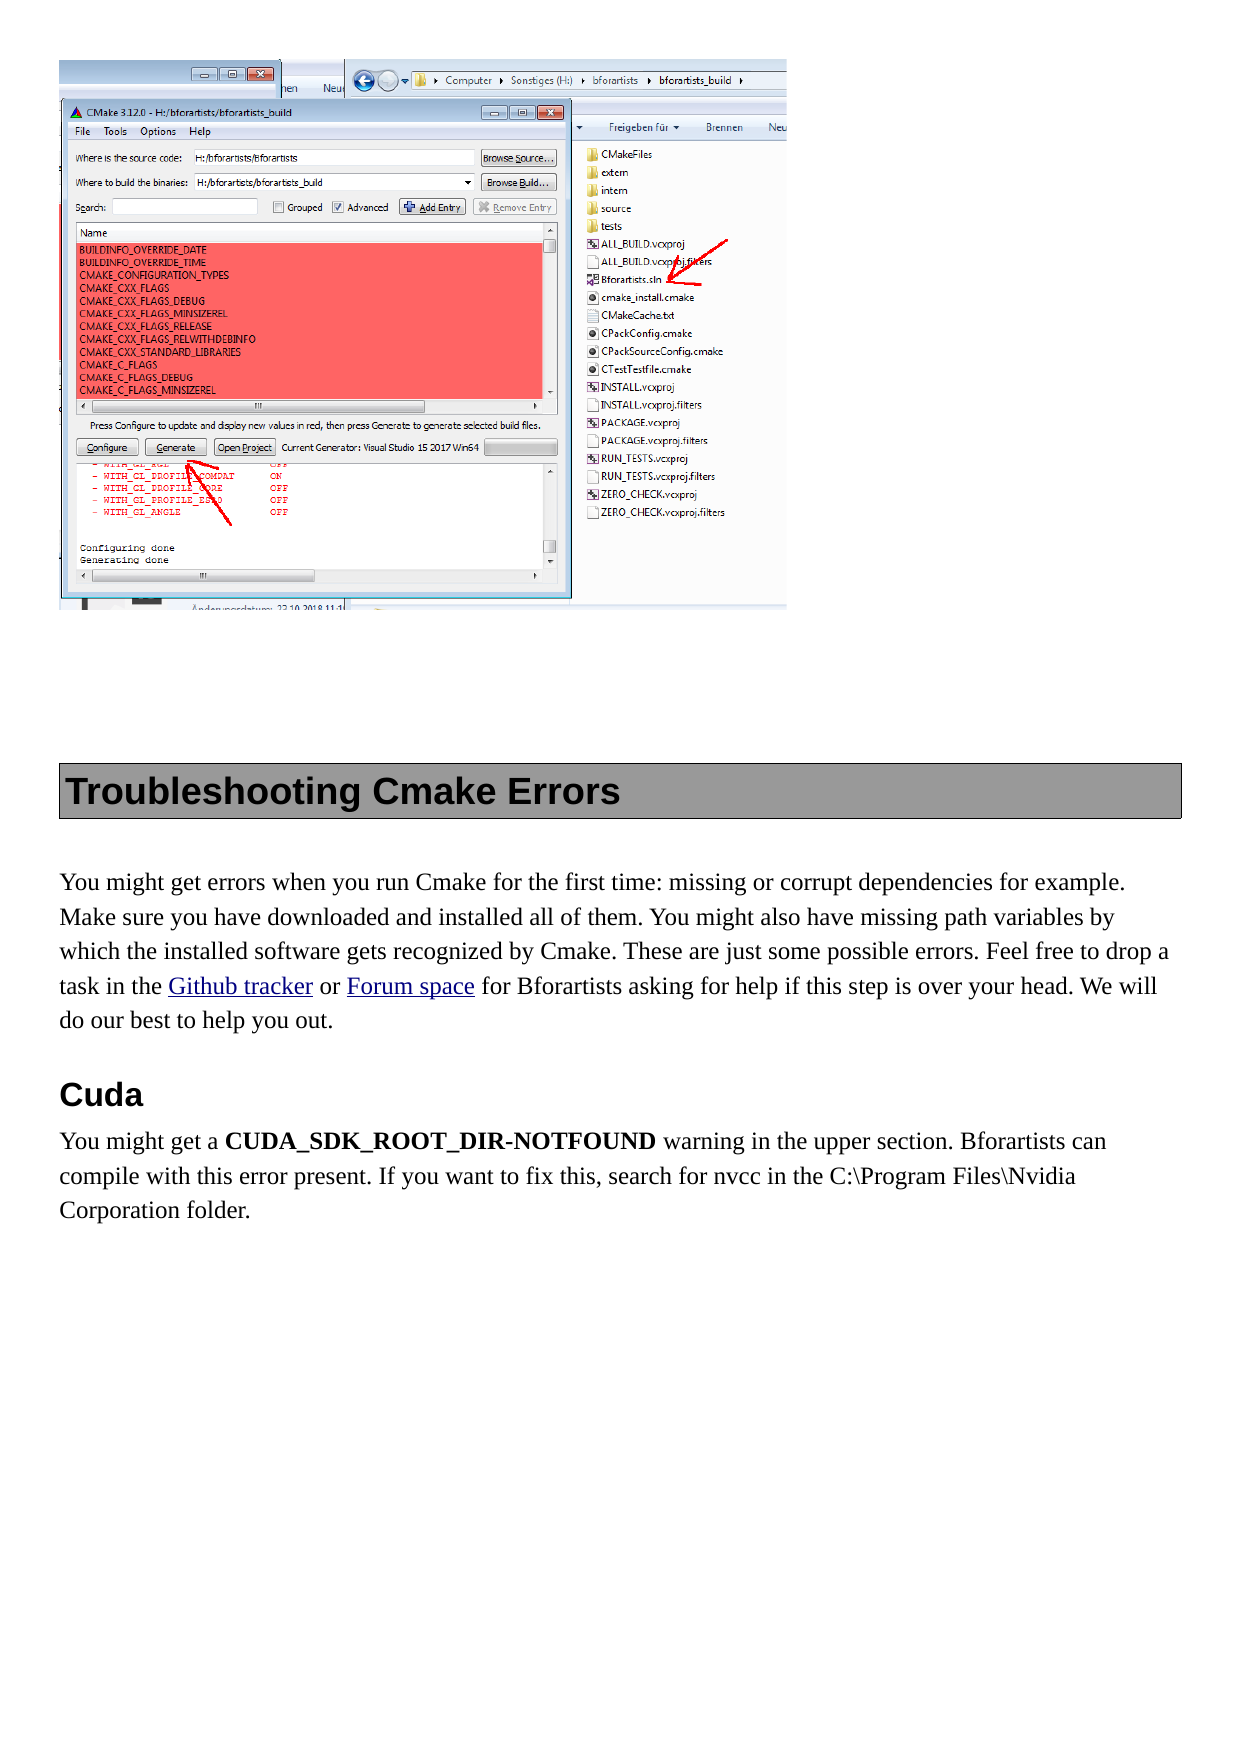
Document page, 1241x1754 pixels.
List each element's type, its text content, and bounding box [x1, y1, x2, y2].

picture [59, 59, 787, 610]
text You might get a CUDA_SDK_ROOT_DIR-NOTFOUND warning in the upper section. Bforartists can compile with this error present. If you want to fix this, search for nvcc in the C:\Program Files\Nvidia Corporation folder. [59, 1126, 1181, 1224]
text You might get errors when you run Cmake for the first time: missing or corrupt dependencies for example. Make sure you have downloaded and installed all of them. You might also have missing path variables by which the installed software gets recognized by Cmake. These are just some possible errors. Feel free to drop a task in the Github tracker or Forum space for Bforartists asking for help if this step is over your head. We will do our best to help you out. [59, 867, 1181, 1034]
subtitle Cuda [59, 1075, 1181, 1114]
table_header Troubleshooting Cmake Errors [60, 764, 1181, 818]
